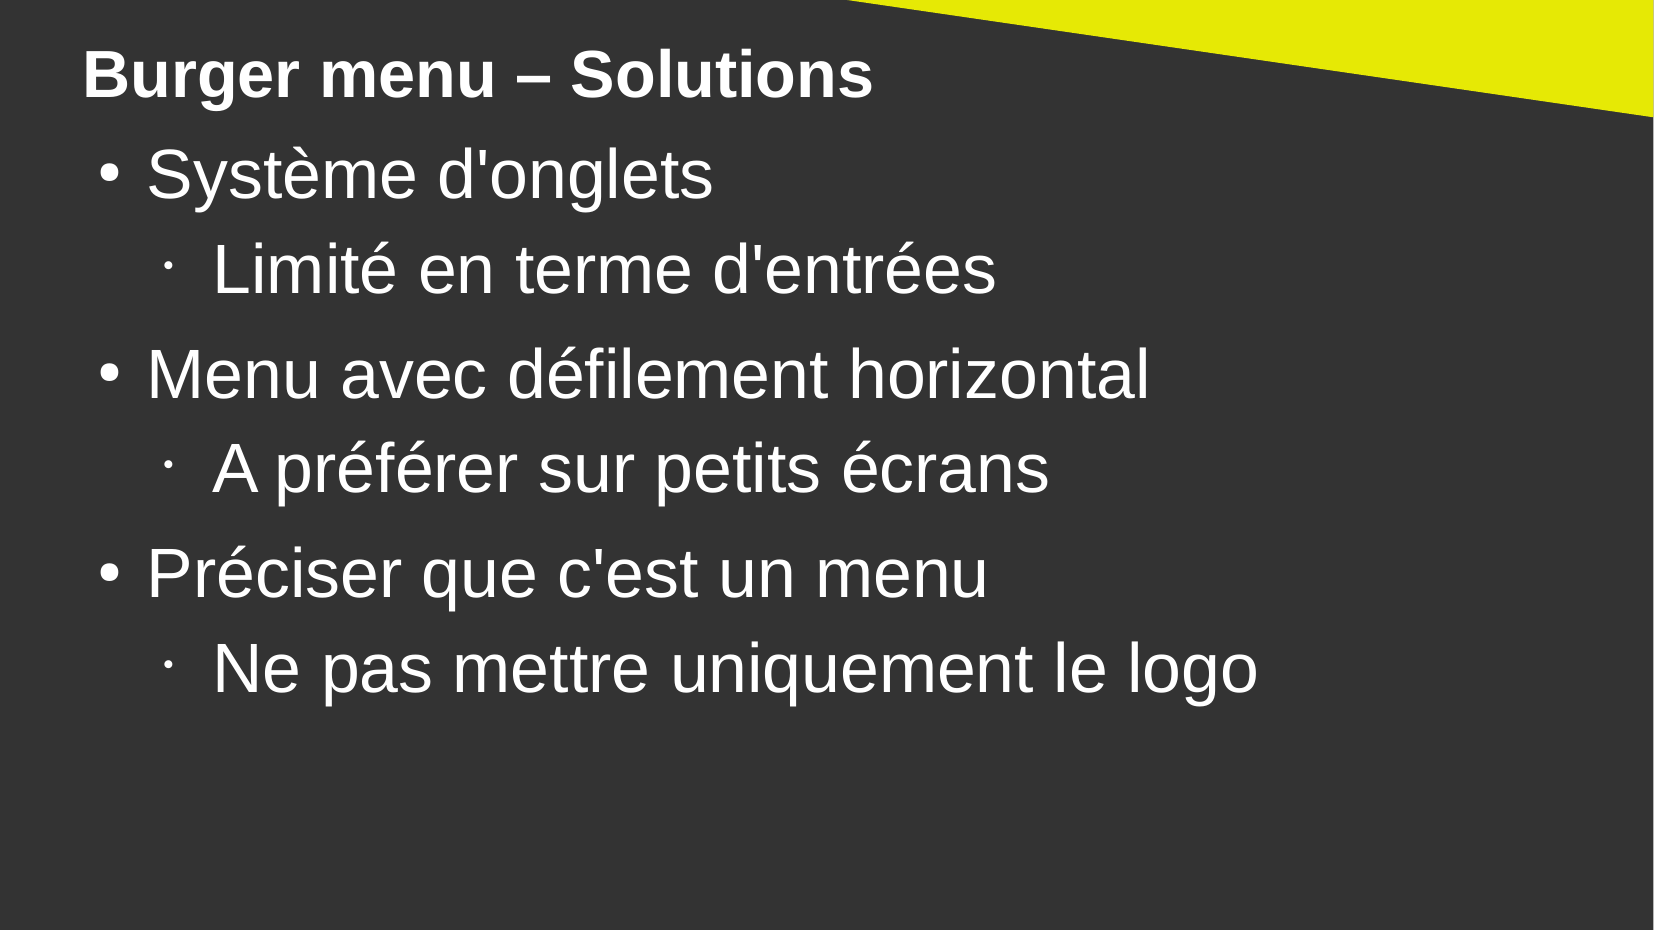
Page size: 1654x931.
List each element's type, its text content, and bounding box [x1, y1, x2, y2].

title Burger menu – Solutions [82, 37, 1571, 114]
list Système d'onglets Limité en terme d'entrées Menu avec défilement horizontal A préférer sur petits écrans Préciser que c'est un menu Ne pas mettre uniquement le logo [80, 135, 1620, 709]
text_box [847, 0, 1654, 118]
